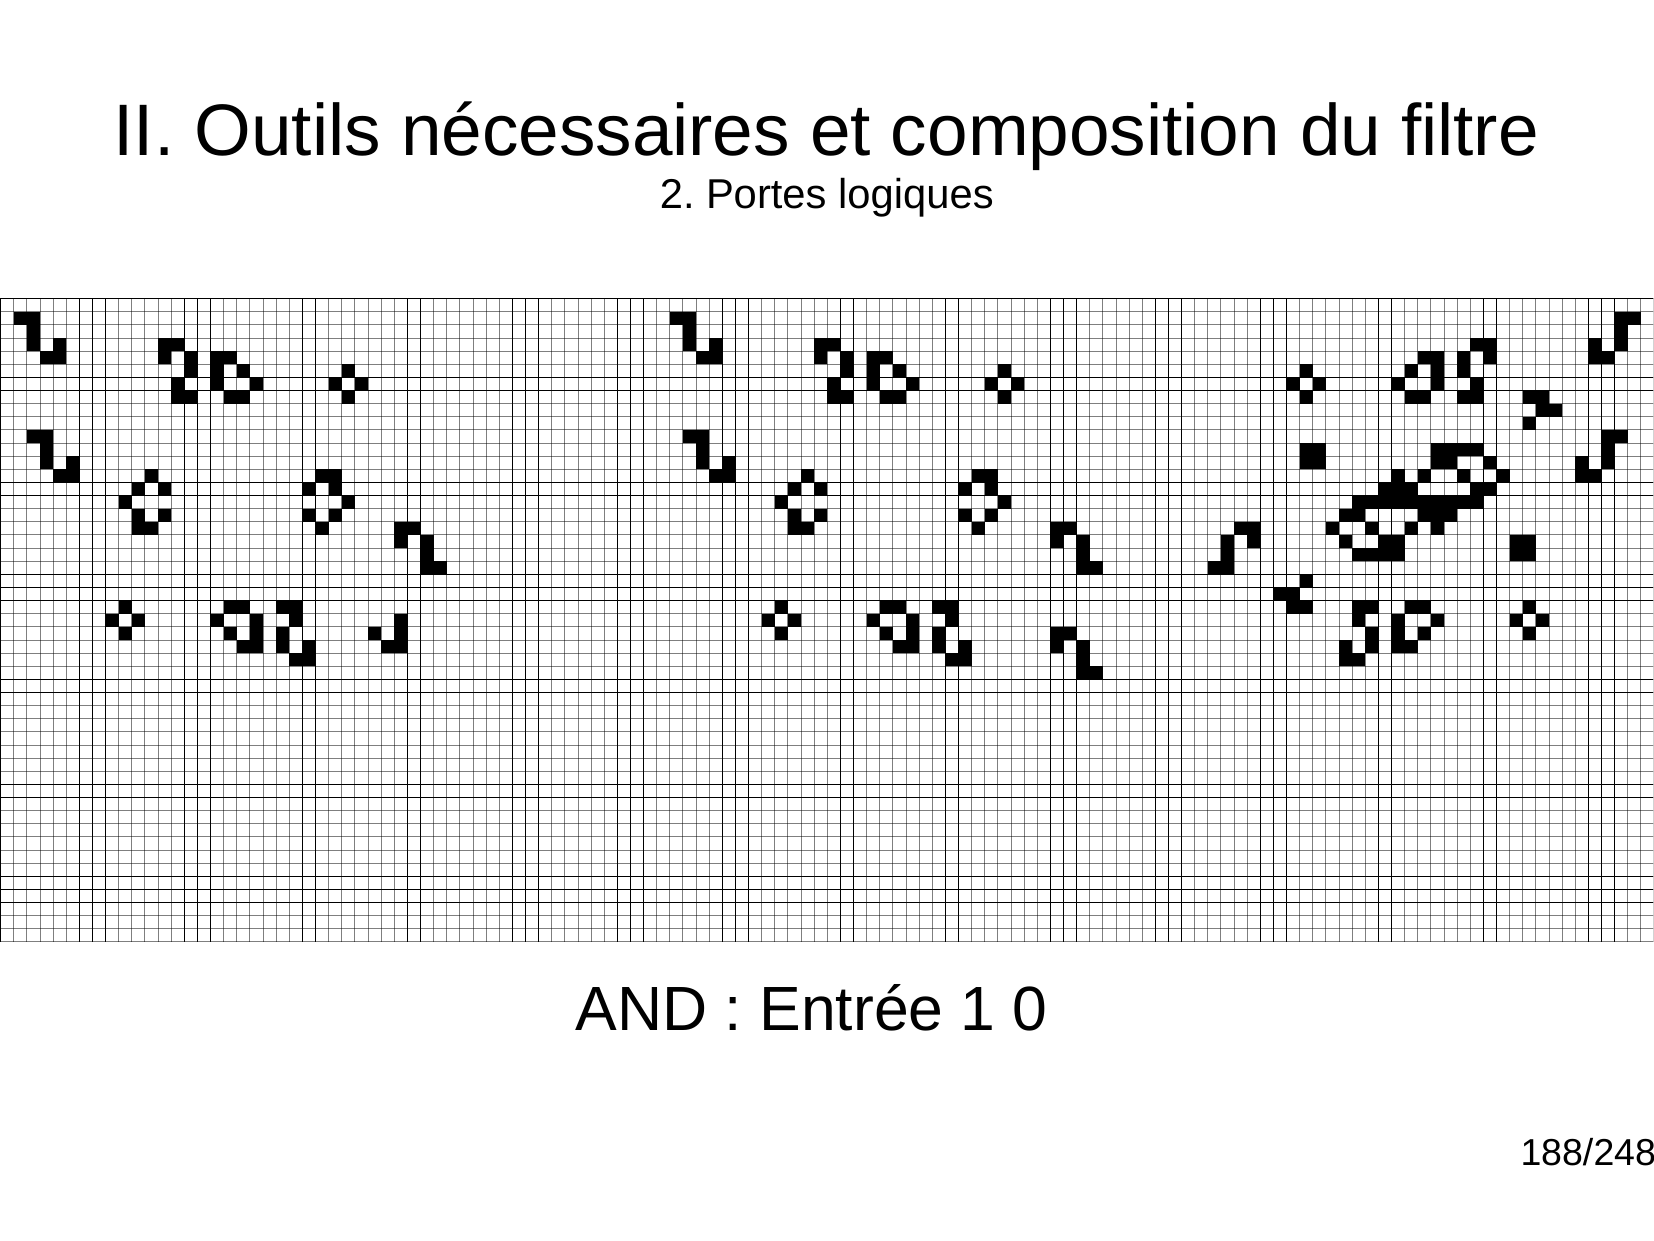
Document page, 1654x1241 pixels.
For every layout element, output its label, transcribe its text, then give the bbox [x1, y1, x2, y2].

title II. Outils nécessaires et composition du filtre 2. Portes logiques [82, 49, 1571, 257]
text_box <number>/248 [1505, 1124, 1654, 1182]
picture [0, 298, 1654, 942]
text_box AND : Entrée 1 0 [561, 966, 1064, 1052]
